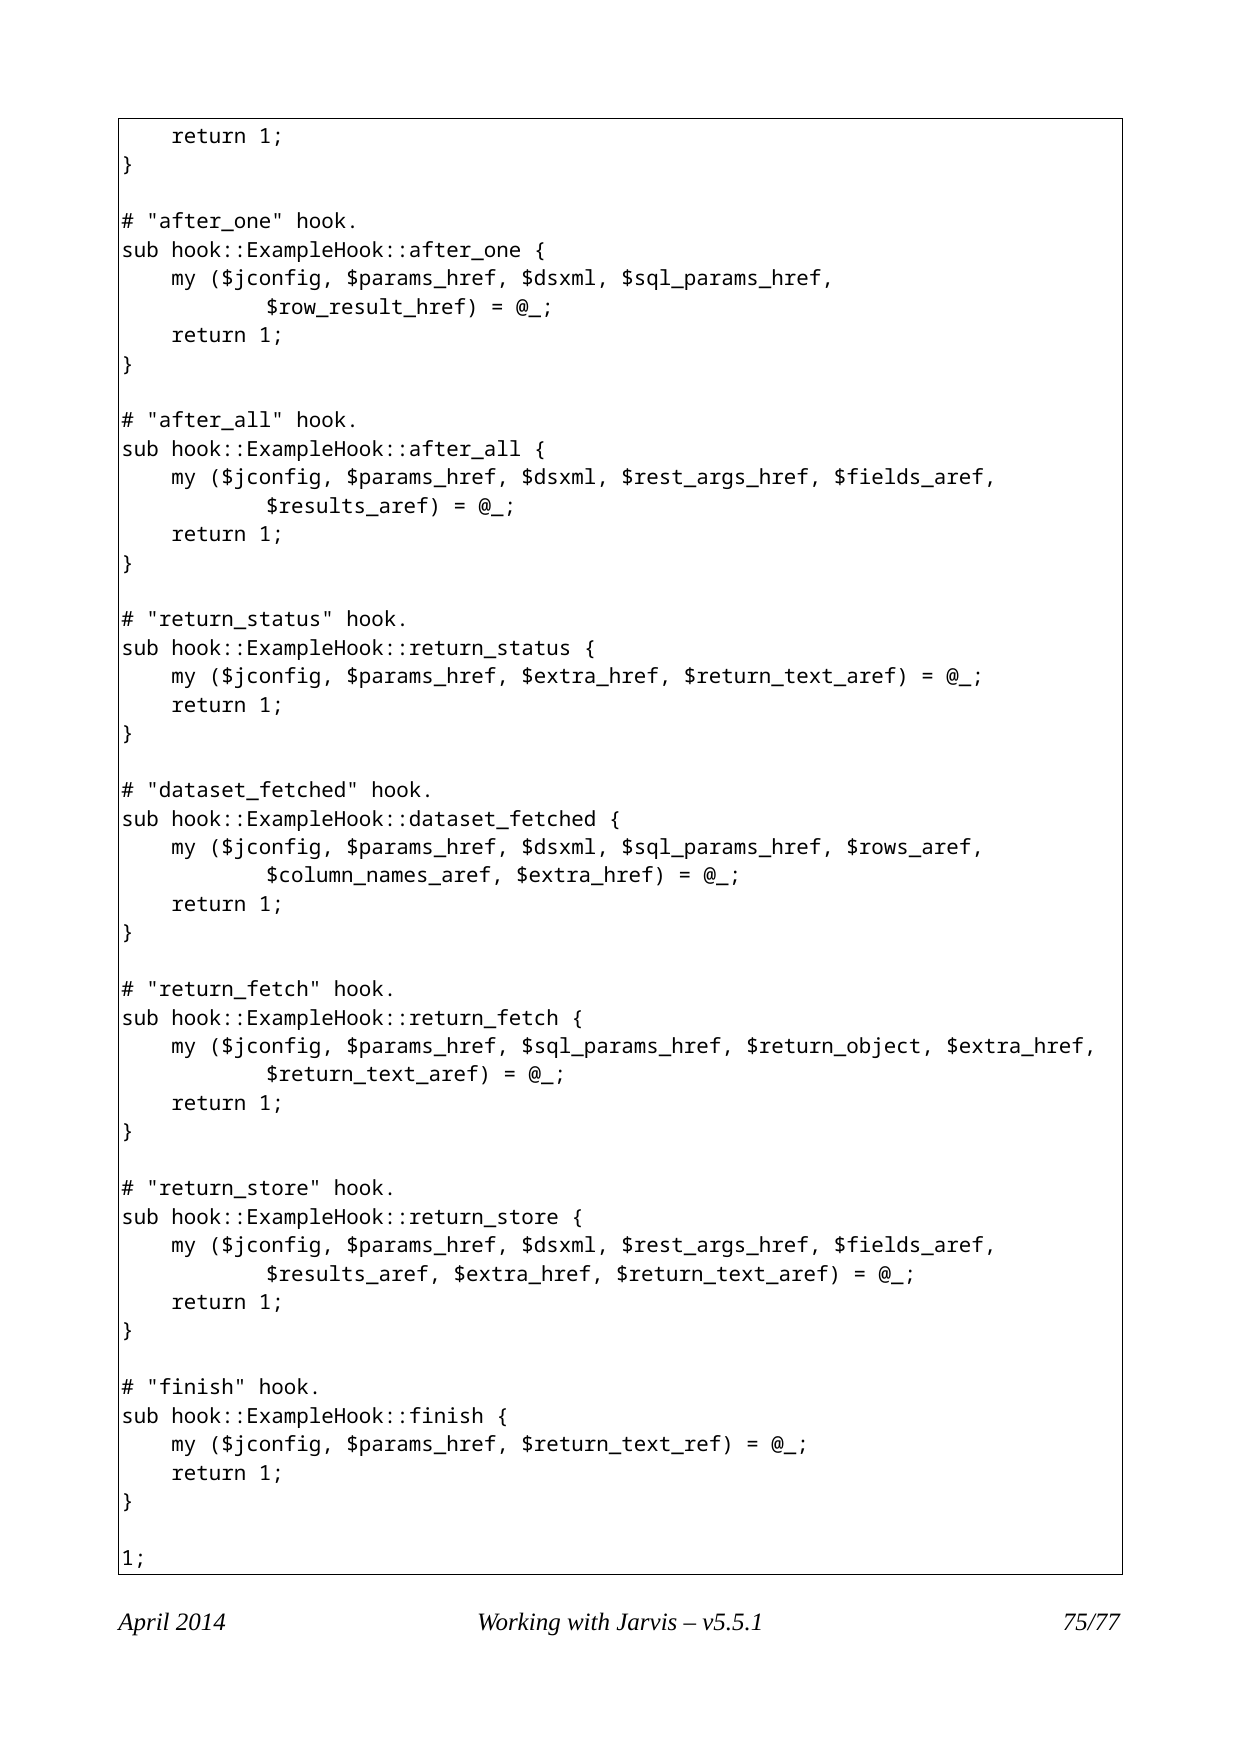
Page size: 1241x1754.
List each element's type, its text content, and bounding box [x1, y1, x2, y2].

text sub hook::ExampleHook::dataset_fetched { [119, 801, 1122, 829]
text return 1; [119, 1284, 1122, 1312]
text sub hook::ExampleHook::return_fetch { [119, 1000, 1122, 1028]
text return 1; [119, 886, 1122, 914]
text # "dataset_fetched" hook. [119, 772, 1122, 801]
text sub hook::ExampleHook::after_one { [119, 232, 1122, 260]
text } [119, 147, 1122, 178]
text 1; [119, 1540, 1122, 1574]
text } [119, 715, 1122, 747]
text return 1; [119, 1455, 1122, 1483]
text sub hook::ExampleHook::return_status { [119, 630, 1122, 658]
text # "finish" hook. [119, 1369, 1122, 1398]
text return 1; [119, 516, 1122, 545]
text # "return_fetch" hook. [119, 971, 1122, 1000]
text } [119, 1312, 1122, 1344]
text } [119, 1113, 1122, 1145]
text # "after_all" hook. [119, 402, 1122, 431]
text # "return_store" hook. [119, 1170, 1122, 1199]
text } [119, 346, 1122, 377]
text sub hook::ExampleHook::finish { [119, 1398, 1122, 1426]
text # "after_one" hook. [119, 203, 1122, 232]
text return 1; [119, 119, 1122, 147]
text my ($jconfig, $params_href, $dsxml, $rest_args_href, $fields_aref, $results_aref) = @_; [119, 459, 1122, 516]
text sub hook::ExampleHook::return_store { [119, 1199, 1122, 1227]
text # "return_status" hook. [119, 602, 1122, 630]
text my ($jconfig, $params_href, $return_text_ref) = @_; [119, 1426, 1122, 1455]
text } [119, 1483, 1122, 1514]
text } [119, 545, 1122, 576]
text my ($jconfig, $params_href, $sql_params_href, $return_object, $extra_href, $return_text_aref) = @_; [119, 1028, 1122, 1085]
text my ($jconfig, $params_href, $dsxml, $rest_args_href, $fields_aref, $results_aref, $extra_href, $return_text_aref) = @_; [119, 1227, 1122, 1284]
text return 1; [119, 687, 1122, 715]
text sub hook::ExampleHook::after_all { [119, 431, 1122, 459]
text my ($jconfig, $params_href, $dsxml, $sql_params_href, $row_result_href) = @_; [119, 260, 1122, 317]
text return 1; [119, 317, 1122, 346]
text my ($jconfig, $params_href, $extra_href, $return_text_aref) = @_; [119, 658, 1122, 687]
text return 1; [119, 1085, 1122, 1113]
text my ($jconfig, $params_href, $dsxml, $sql_params_href, $rows_aref, $column_names_aref, $extra_href) = @_; [119, 829, 1122, 886]
text } [119, 914, 1122, 946]
